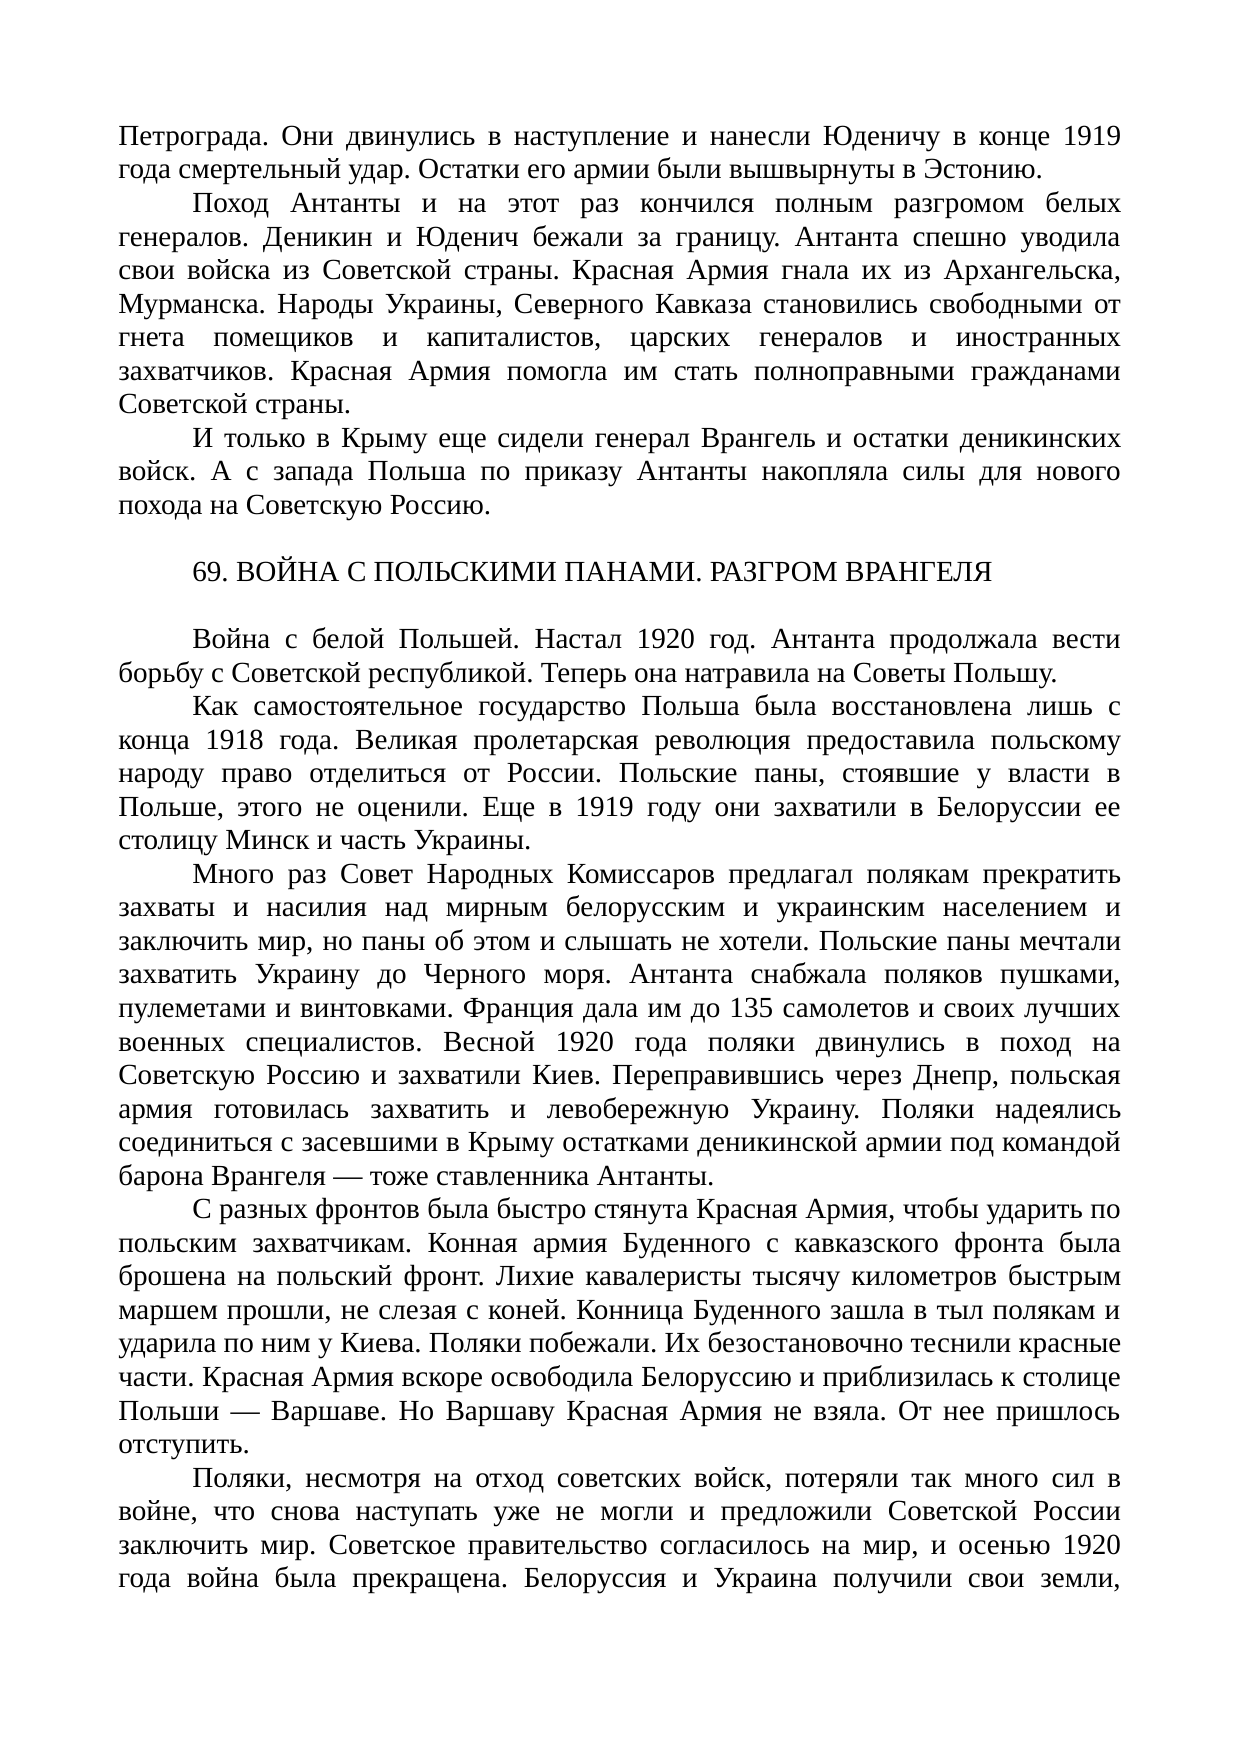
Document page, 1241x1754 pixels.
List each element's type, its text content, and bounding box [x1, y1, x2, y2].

text И только в Крыму еще сидели генерал Врангель и остатки деникинских войск. А с запада Польша по приказу Антанты накопляла силы для нового похода на Советскую Россию. [118, 420, 1122, 521]
text Война с белой Польшей. Настал 1920 год. Антанта продолжала вести борьбу с Советской республикой. Теперь она натравила на Советы Польшу. [118, 621, 1122, 688]
text 69. ВОЙНА С ПОЛЬСКИМИ ПАНАМИ. РАЗГРОМ ВРАНГЕЛЯ [118, 554, 1122, 588]
text Поход Антанты и на этот раз кончился полным разгромом белых генералов. Деникин и Юденич бежали за границу. Антанта спешно уводила свои войска из Советской страны. Красная Армия гнала их из Архангельска, Мурманска. Народы Украины, Северного Кавказа становились свободными от гнета помещиков и капиталистов, царских генералов и иностранных захватчиков. Красная Армия помогла им стать полноправными гражданами Советской страны. [118, 185, 1122, 420]
text Поляки, несмотря на отход советских войск, потеряли так много сил в войне, что снова наступать уже не могли и предложили Советской России заключить мир. Советское правительство согласилось на мир, и осенью 1920 года война была прекращена. Белоруссия и Украина получили свои земли, [118, 1460, 1122, 1594]
text Много раз Совет Народных Комиссаров предлагал полякам прекратить захваты и насилия над мирным белорусским и украинским населением и заключить мир, но паны об этом и слышать не хотели. Польские паны мечтали захватить Украину до Черного моря. Антанта снабжала поляков пушками, пулеметами и винтовками. Франция дала им до 135 самолетов и своих лучших военных специалистов. Весной 1920 года поляки двинулись в поход на Советскую Россию и захватили Киев. Переправившись через Днепр, польская армия готовилась захватить и левобережную Украину. Поляки надеялись соединиться с засевшими в Крыму остатками деникинской армии под командой барона Врангеля — тоже ставленника Антанты. [118, 856, 1122, 1191]
text Как самостоятельное государство Польша была восстановлена лишь с конца 1918 года. Великая пролетарская революция предоставила польскому народу право отделиться от России. Польские паны, стоявшие у власти в Польше, этого не оценили. Еще в 1919 году они захватили в Белоруссии ее столицу Минск и часть Украины. [118, 688, 1122, 856]
text С разных фронтов была быстро стянута Красная Армия, чтобы ударить по польским захватчикам. Конная армия Буденного с кавказского фронта была брошена на польский фронт. Лихие кавалеристы тысячу километров быстрым маршем прошли, не слезая с коней. Конница Буденного зашла в тыл полякам и ударила по ним у Киева. Поляки побежали. Их безостановочно теснили красные части. Красная Армия вскоре освободила Белоруссию и приблизилась к столице Польши — Варшаве. Но Варшаву Красная Армия не взяла. От нее пришлось отступить. [118, 1191, 1122, 1460]
text Петрограда. Они двинулись в наступление и нанесли Юденичу в конце 1919 года смертельный удар. Остатки его армии были вышвырнуты в Эстонию. [118, 118, 1122, 185]
